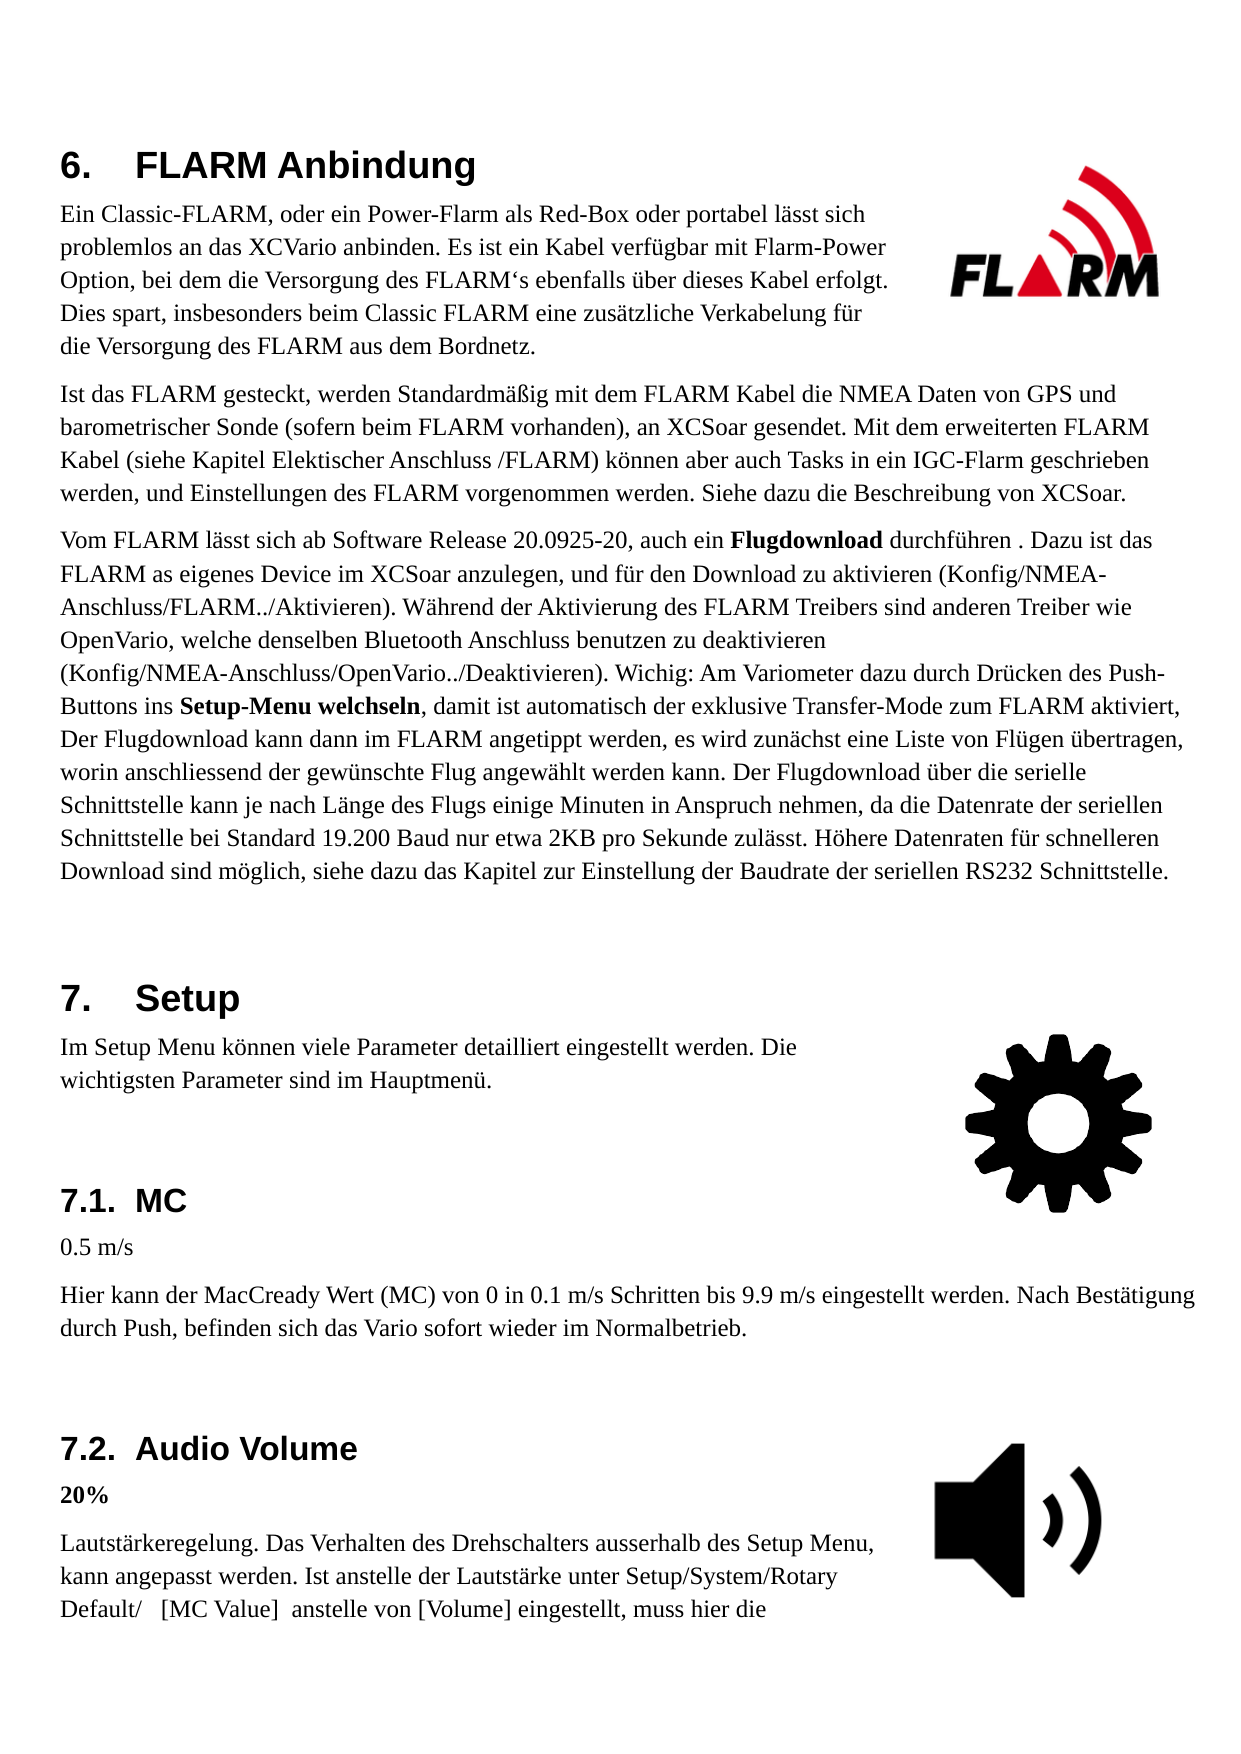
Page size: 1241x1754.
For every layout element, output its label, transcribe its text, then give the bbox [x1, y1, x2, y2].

subtitle MC [60, 1181, 1207, 1220]
subtitle FLARM Anbindung [60, 143, 1207, 187]
text Ist das FLARM gesteckt, werden Standardmäßig mit dem FLARM Kabel die NMEA Daten von GPS und barometrischer Sonde (sofern beim FLARM vorhanden), an XCSoar gesendet. Mit dem erweiterten FLARM Kabel (siehe Kapitel Elektischer Anschluss /FLARM) können aber auch Tasks in ein IGC-Flarm geschrieben werden, und Einstellungen des FLARM vorgenommen werden. Siehe dazu die Beschreibung von XCSoar. [60, 379, 1207, 507]
text 20% [60, 1480, 922, 1509]
picture [942, 156, 1167, 305]
text Ein Classic-FLARM, oder ein Power-Flarm als Red-Box oder portabel lässt sich problemlos an das XCVario anbinden. Es ist ein Kabel verfügbar mit Flarm-Power Option, bei dem die Versorgung des FLARM‘s ebenfalls über dieses Kabel erfolgt. Dies spart, insbesonders beim Classic FLARM eine zusätzliche Verkabelung für die Versorgung des FLARM aus dem Bordnetz. [60, 199, 1207, 360]
picture [963, 1032, 1153, 1214]
subtitle Setup [60, 976, 1207, 1020]
subtitle [1127, 1429, 1207, 1468]
text Im Setup Menu können viele Parameter detailliert eingestellt werden. Die wichtigsten Parameter sind im Hauptmenü. [60, 1032, 963, 1094]
text Lautstärkeregelung. Das Verhalten des Drehschalters ausserhalb des Setup Menu, kann angepasst werden. Ist anstelle der Lautstärke unter Setup/System/Rotary Default/ [MC Value] anstelle von [Volume] eingestellt, muss hier die [60, 1528, 922, 1623]
text Vom FLARM lässt sich ab Software Release 20.0925-20, auch ein Flugdownload durchführen . Dazu ist das FLARM as eigenes Device im XCSoar anzulegen, und für den Download zu aktivieren (Konfig/NMEA-Anschluss/FLARM../Aktivieren). Während der Aktivierung des FLARM Treibers sind anderen Treiber wie OpenVario, welche denselben Bluetooth Anschluss benutzen zu deaktivieren (Konfig/NMEA-Anschluss/OpenVario../Deaktivieren). Wichig: Am Variometer dazu durch Drücken des Push-Buttons ins Setup-Menu welchseln, damit ist automatisch der exklusive Transfer-Mode zum FLARM aktiviert, Der Flugdownload kann dann im FLARM angetippt werden, es wird zunächst eine Liste von Flügen übertragen, worin anschliessend der gewünschte Flug angewählt werden kann. Der Flugdownload über die serielle Schnittstelle kann je nach Länge des Flugs einige Minuten in Anspruch nehmen, da die Datenrate der seriellen Schnittstelle bei Standard 19.200 Baud nur etwa 2KB pro Sekunde zulässt. Höhere Datenraten für schnelleren Download sind möglich, siehe dazu das Kapitel zur Einstellung der Baudrate der seriellen RS232 Schnittstelle. [60, 526, 1207, 884]
picture [922, 1418, 1127, 1623]
text [1153, 1032, 1207, 1094]
text 0.5 m/s [60, 1232, 1207, 1261]
text [1127, 1480, 1207, 1509]
text Hier kann der MacCready Wert (MC) von 0 in 0.1 m/s Schritten bis 9.9 m/s eingestellt werden. Nach Bestätigung durch Push, befinden sich das Vario sofort wieder im Normalbetrieb. [60, 1280, 1207, 1342]
subtitle Audio Volume [60, 1429, 922, 1468]
